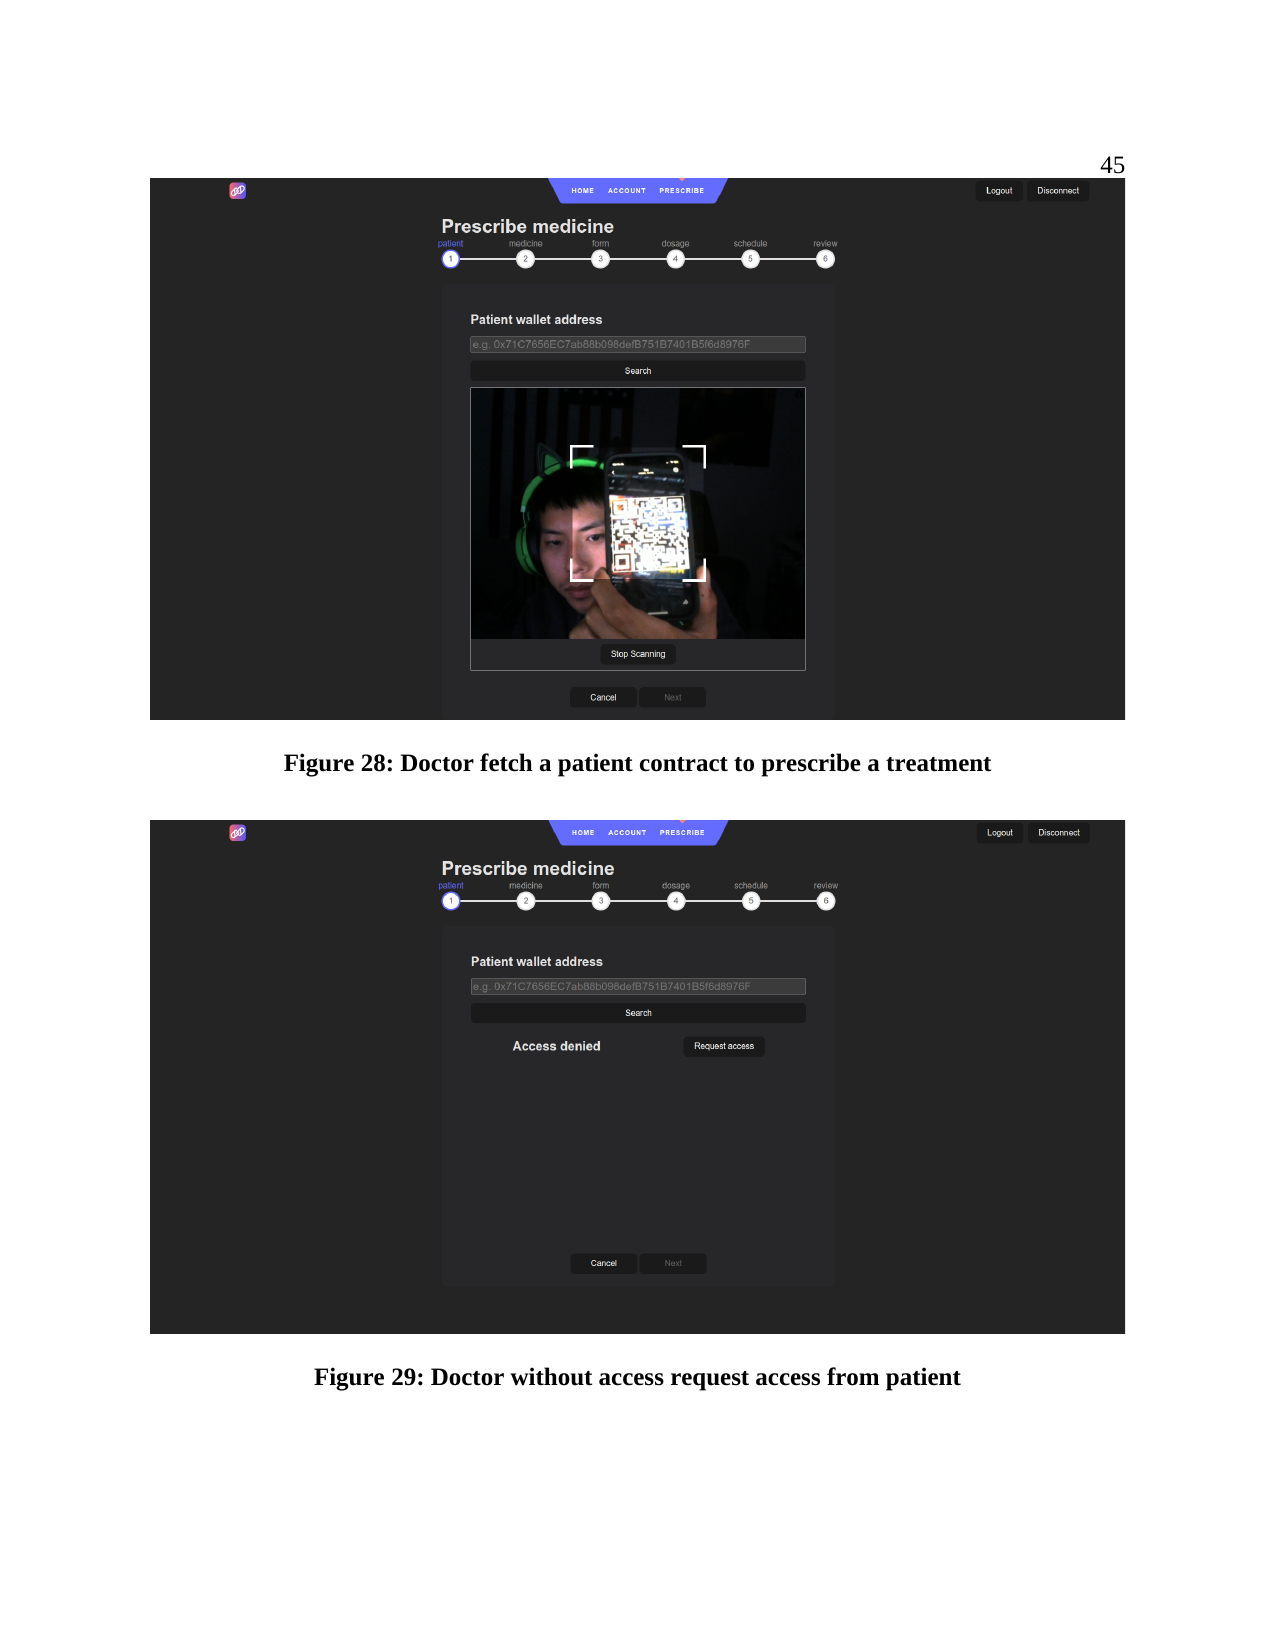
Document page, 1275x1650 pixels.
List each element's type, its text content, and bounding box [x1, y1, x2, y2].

title Figure 28: Doctor fetch a patient contract to prescribe a treatment [150, 720, 1125, 777]
title Figure 29: Doctor without access request access from patient [150, 1334, 1125, 1391]
picture [150, 820, 1125, 1334]
picture [150, 178, 1125, 720]
